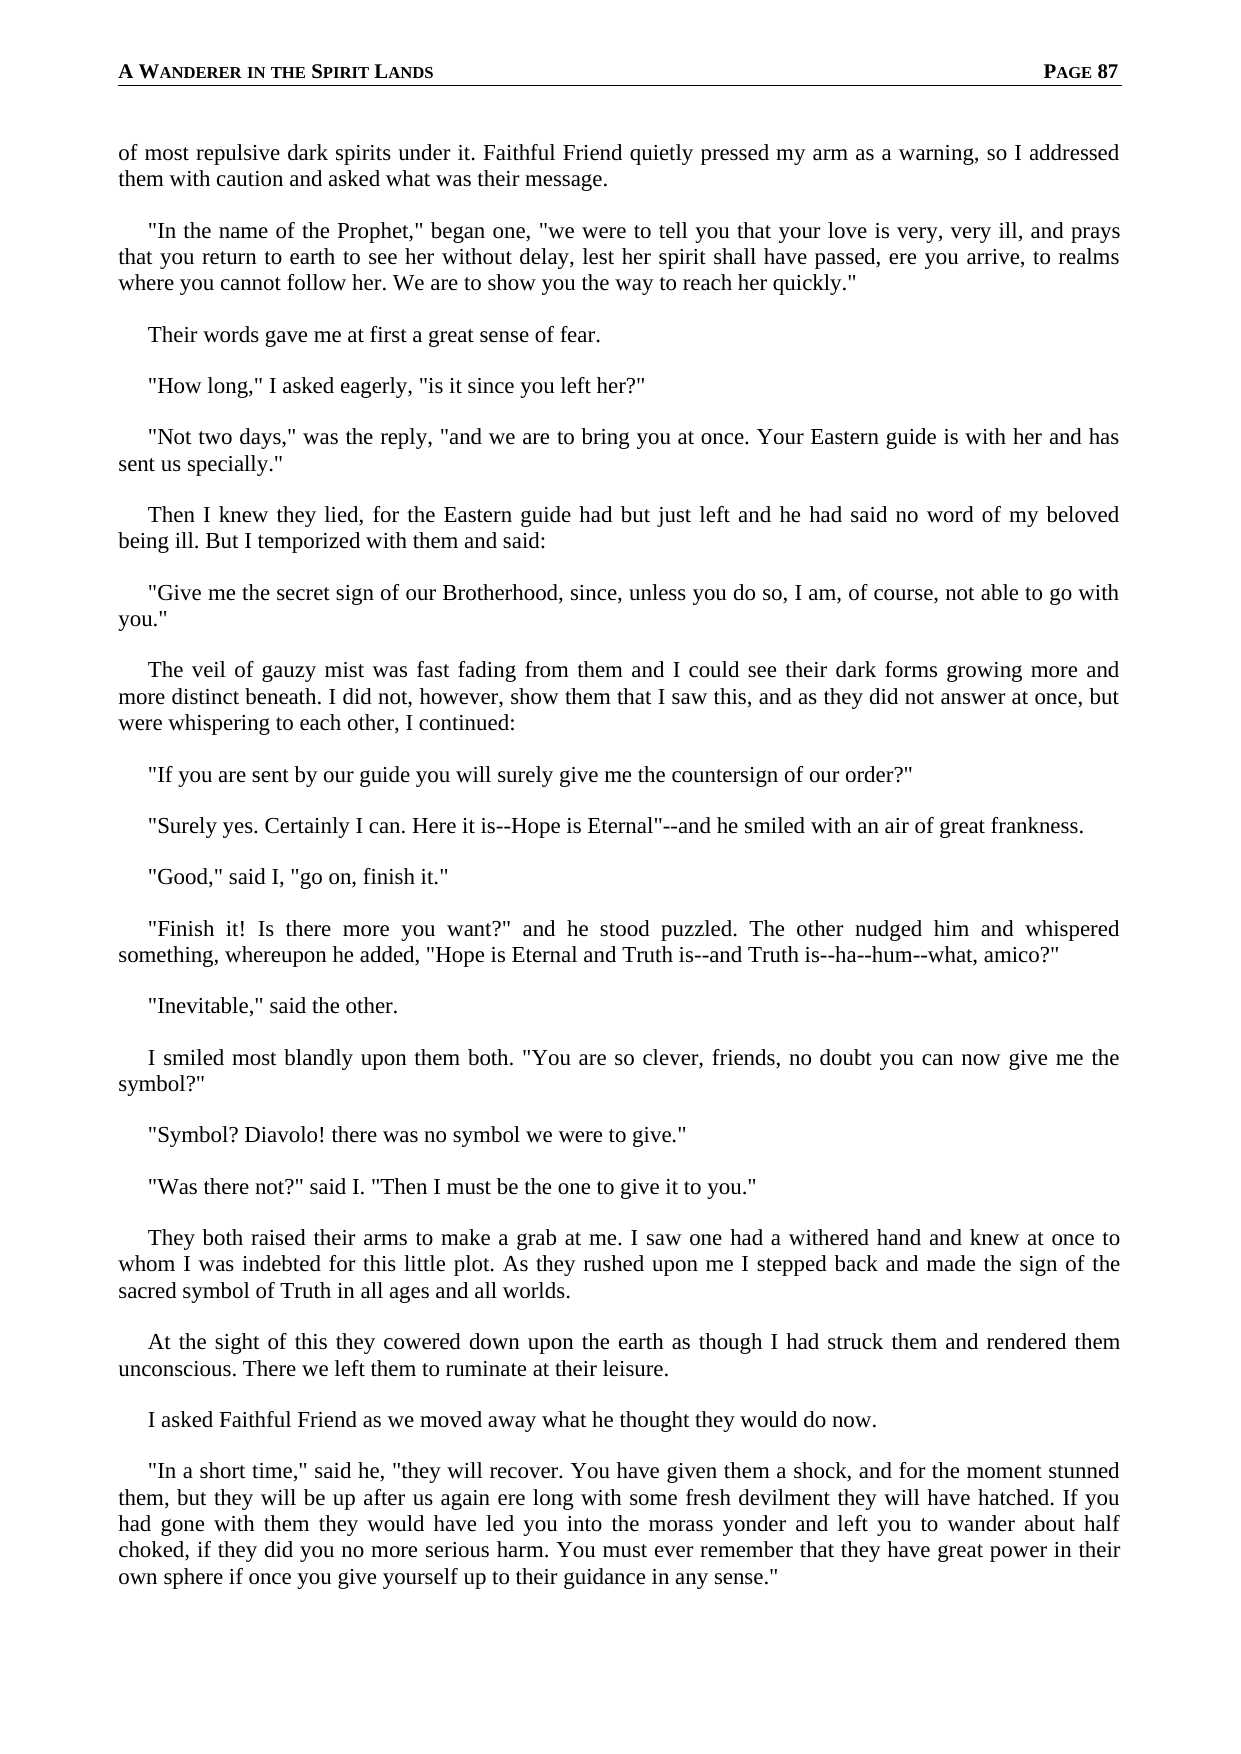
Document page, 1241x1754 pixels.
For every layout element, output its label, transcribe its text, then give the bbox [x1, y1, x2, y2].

text At the sight of this they cowered down upon the earth as though I had struck them and rendered them unconscious. There we left them to ruminate at their leisure. [118, 1328, 1122, 1381]
text I smiled most blandly upon them both. "You are so clever, friends, no doubt you can now give me the symbol?" [118, 1044, 1122, 1096]
text The veil of gauzy mist was fast fading from them and I could see their dark forms growing more and more distinct beneath. I did not, however, show them that I saw this, and as they did not answer at once, but were whispering to each other, I continued: [118, 657, 1122, 736]
text "In the name of the Prophet," began one, "we were to tell you that your love is very, very ill, and prays that you return to earth to see her without delay, lest her spirit shall have passed, ere you arrive, to realms where you cannot follow her. We are to show you the way to reach her quickly." [118, 217, 1122, 296]
text "Symbol? Diavolo! there was no symbol we were to give." [118, 1121, 1122, 1148]
text "Surely yes. Certainly I can. Here it is--Hope is Eternal"--and he smiled with an air of great frankness. [118, 812, 1122, 838]
text "If you are sent by our guide you will surely give me the countersign of our order?" [118, 761, 1122, 787]
text "Not two days," was the reply, "and we are to bring you at once. Your Eastern guide is with her and has sent us specially." [118, 423, 1122, 476]
text Their words gave me at first a great sense of fear. [118, 321, 1122, 347]
text "Inevitable," said the other. [118, 992, 1122, 1019]
text "Was there not?" said I. "Then I must be the one to give it to you." [118, 1173, 1122, 1199]
text I asked Faithful Friend as we moved away what he thought they would do now. [118, 1406, 1122, 1432]
text They both raised their arms to make a grab at me. I saw one had a withered hand and knew at once to whom I was indebted for this little plot. As they rushed upon me I stepped back and made the sign of the sacred symbol of Truth in all ages and all worlds. [118, 1224, 1122, 1303]
text "Give me the secret sign of our Brotherhood, since, unless you do so, I am, of course, not able to go with you." [118, 579, 1122, 632]
text of most repulsive dark spirits under it. Faithful Friend quietly pressed my arm as a warning, so I addressed them with caution and asked what was their message. [118, 139, 1122, 192]
text "Finish it! Is there more you want?" and he stood puzzled. The other nudged him and whispered something, whereupon he added, "Hope is Eternal and Truth is--and Truth is--ha--hum--what, amico?" [118, 915, 1122, 967]
text "How long," I asked eagerly, "is it since you left her?" [118, 372, 1122, 398]
text "Good," said I, "go on, finish it." [118, 863, 1122, 890]
text Then I knew they lied, for the Eastern guide had but just left and he had said no word of my beloved being ill. But I temporized with them and said: [118, 501, 1122, 554]
text "In a short time," said he, "they will recover. You have given them a shock, and for the moment stunned them, but they will be up after us again ere long with some fresh devilment they will have hatched. If you had gone with them they would have led you into the morass yonder and left you to wander about half choked, if they did you no more serious harm. You must ever remember that they have great power in their own sphere if once you give yourself up to their guidance in any sense." [118, 1457, 1122, 1589]
